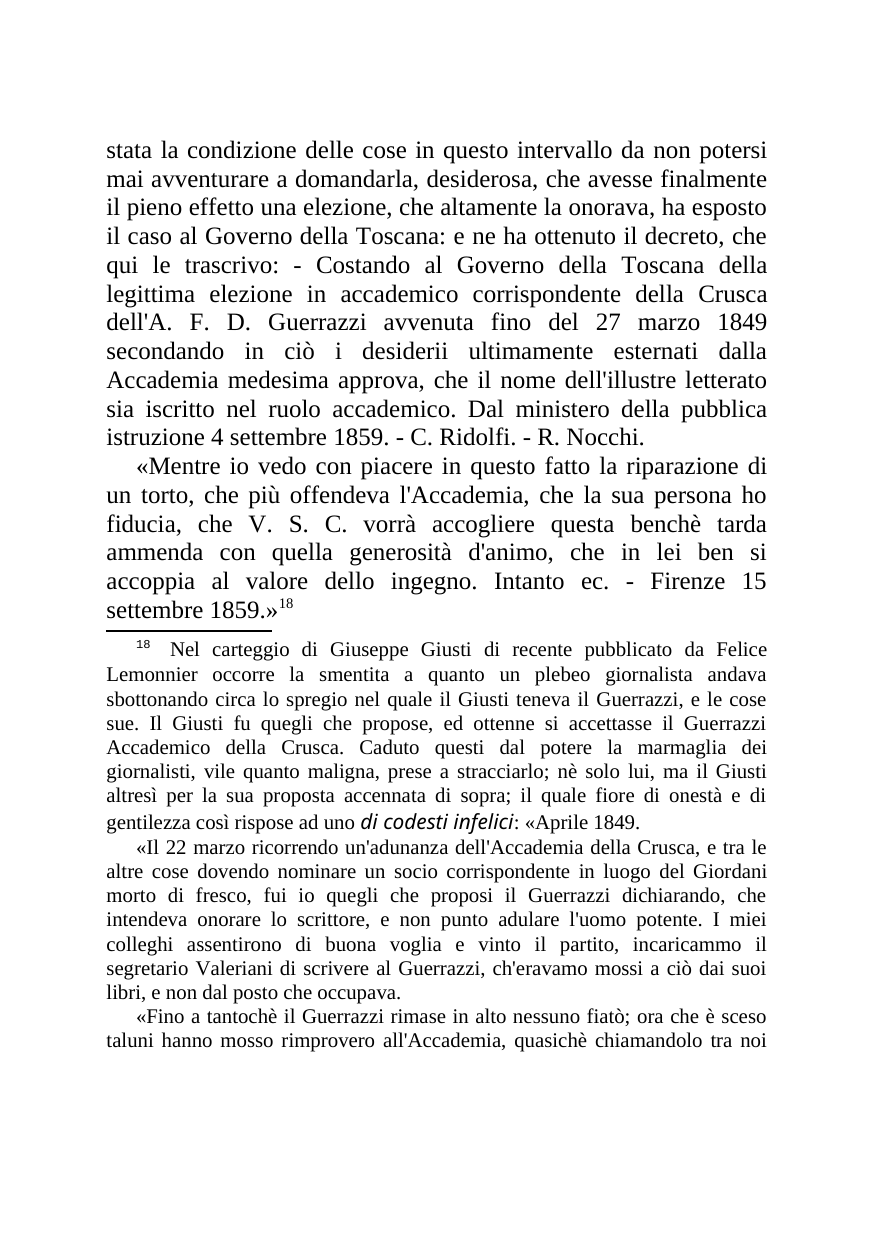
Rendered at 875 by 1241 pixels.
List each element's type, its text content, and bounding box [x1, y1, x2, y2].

text Nel carteggio di Giuseppe Giusti di recente pubblicato da Felice Lemonnier occorre la smentita a quanto un plebeo giornalista andava sbottonando circa lo spregio nel quale il Giusti teneva il Guerrazzi, e le cose sue. Il Giusti fu quegli che propose, ed ottenne si accettasse il Guerrazzi Accademico della Crusca. Caduto questi dal potere la marmaglia dei giornalisti, vile quanto maligna, prese a stracciarlo; nè solo lui, ma il Giusti altresì per la sua proposta accennata di sopra; il quale fiore di onestà e di gentilezza così rispose ad uno di codesti infelici: «Aprile 1849. [106, 637, 768, 835]
text stata la condizione delle cose in questo intervallo da non potersi mai avventurare a domandarla, desiderosa, che avesse finalmente il pieno effetto una elezione, che altamente la onorava, ha esposto il caso al Governo della Toscana: e ne ha ottenuto il decreto, che qui le trascrivo: - Costando al Governo della Toscana della legittima elezione in accademico corrispondente della Crusca dell'A. F. D. Guerrazzi avvenuta fino del 27 marzo 1849 secondando in ciò i desiderii ultimamente esternati dalla Accademia medesima approva, che il nome dell'illustre letterato sia iscritto nel ruolo accademico. Dal ministero della pubblica istruzione 4 settembre 1859. - C. Ridolfi. - R. Nocchi. [106, 135, 768, 451]
text «Il 22 marzo ricorrendo un'adunanza dell'Accademia della Crusca, e tra le altre cose dovendo nominare un socio corrispondente in luogo del Giordani morto di fresco, fui io quegli che proposi il Guerrazzi dichiarando, che intendeva onorare lo scrittore, e non punto adulare l'uomo potente. I miei colleghi assentirono di buona voglia e vinto il partito, incaricammo il segretario Valeriani di scrivere al Guerrazzi, ch'eravamo mossi a ciò dai suoi libri, e non dal posto che occupava. [106, 835, 768, 1004]
text «Mentre io vedo con piacere in questo fatto la riparazione di un torto, che più offendeva l'Accademia, che la sua persona ho fiducia, che V. S. C. vorrà accogliere questa benchè tarda ammenda con quella generosità d'animo, che in lei ben si accoppia al valore dello ingegno. Intanto ec. - Firenze 15 settembre 1859.» [106, 451, 768, 624]
text «Fino a tantochè il Guerrazzi rimase in alto nessuno fiatò; ora che è sceso taluni hanno mosso rimprovero all'Accademia, quasichè chiamandolo tra noi [106, 1004, 768, 1052]
